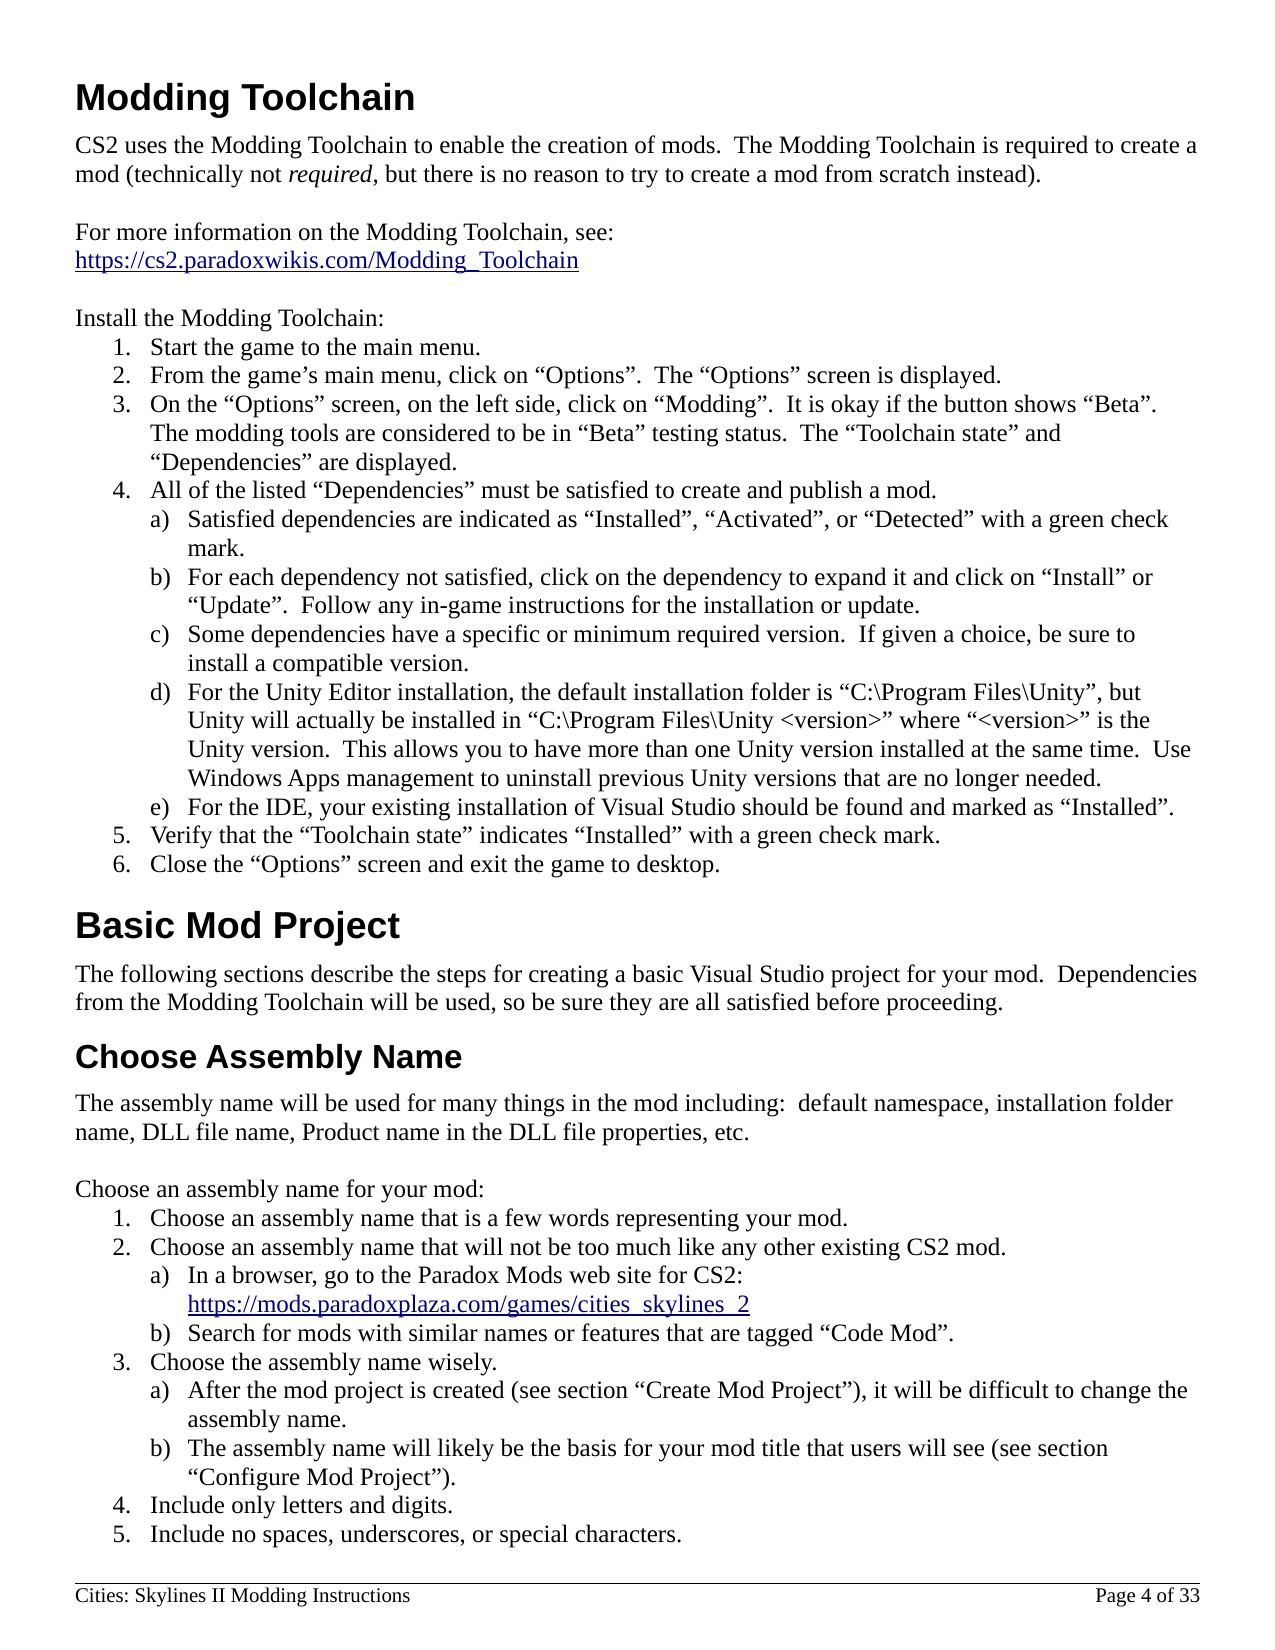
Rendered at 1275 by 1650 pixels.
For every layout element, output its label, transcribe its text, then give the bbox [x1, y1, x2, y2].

text The following sections describe the steps for creating a basic Visual Studio project for your mod. Dependencies from the Modding Toolchain will be used, so be sure they are all satisfied before proceeding. [75, 959, 1200, 1016]
subtitle Modding Toolchain [75, 75, 1200, 118]
list Close the “Options” screen and exit the game to desktop. [112, 849, 1200, 878]
list Start the game to the main menu. [112, 332, 1200, 361]
list Include only letters and digits. [112, 1491, 1200, 1519]
text Choose an assembly name for your mod: [75, 1174, 1200, 1203]
list Choose the assembly name wisely. [112, 1347, 1200, 1376]
subtitle Basic Mod Project [75, 903, 1200, 946]
list Search for mods with similar names or features that are tagged “Code Mod”. [150, 1318, 1200, 1347]
list Verify that the “Toolchain state” indicates “Installed” with a green check mark. [112, 821, 1200, 849]
subtitle Choose Assembly Name [75, 1037, 1200, 1076]
text For more information on the Modding Toolchain, see: https://cs2.paradoxwikis.com/Modding_Toolchain [75, 217, 1200, 274]
list All of the listed “Dependencies” must be satisfied to create and publish a mod. [112, 476, 1200, 504]
list In a browser, go to the Paradox Mods web site for CS2: https://mods.paradoxplaza.com/games/cities_skylines_2 [150, 1261, 1200, 1318]
list Choose an assembly name that will not be too much like any other existing CS2 mod. [112, 1232, 1200, 1261]
list For the Unity Editor installation, the default installation folder is “C:\Program Files\Unity”, but Unity will actually be installed in “C:\Program Files\Unity <version>” where “<version>” is the Unity version. This allows you to have more than one Unity version installed at the same time. Use Windows Apps management to uninstall previous Unity versions that are no longer needed. [150, 677, 1200, 792]
list Choose an assembly name that is a few words representing your mod. [112, 1203, 1200, 1232]
list Satisfied dependencies are indicated as “Installed”, “Activated”, or “Detected” with a green check mark. [150, 504, 1200, 562]
text CS2 uses the Modding Toolchain to enable the creation of mods. The Modding Toolchain is required to create a mod (technically not required, but there is no reason to try to create a mod from scratch instead). [75, 131, 1200, 188]
list Include no spaces, underscores, or special characters. [112, 1519, 1200, 1548]
text Install the Modding Toolchain: [75, 303, 1200, 332]
list From the game’s main menu, click on “Options”. The “Options” screen is displayed. [112, 361, 1200, 389]
list For each dependency not satisfied, click on the dependency to expand it and click on “Install” or “Update”. Follow any in-game instructions for the installation or update. [150, 562, 1200, 619]
list On the “Options” screen, on the left side, click on “Modding”. It is okay if the button shows “Beta”. The modding tools are considered to be in “Beta” testing status. The “Toolchain state” and “Dependencies” are displayed. [112, 389, 1200, 476]
list The assembly name will likely be the basis for your mod title that users will see (see section “Configure Mod Project”). [150, 1433, 1200, 1491]
text The assembly name will be used for many things in the mod including: default namespace, installation folder name, DLL file name, Product name in the DLL file properties, etc. [75, 1088, 1200, 1146]
list After the mod project is created (see section “Create Mod Project”), it will be difficult to change the assembly name. [150, 1376, 1200, 1433]
list For the IDE, your existing installation of Visual Studio should be found and marked as “Installed”. [150, 792, 1200, 821]
list Some dependencies have a specific or minimum required version. If given a choice, be sure to install a compatible version. [150, 619, 1200, 677]
